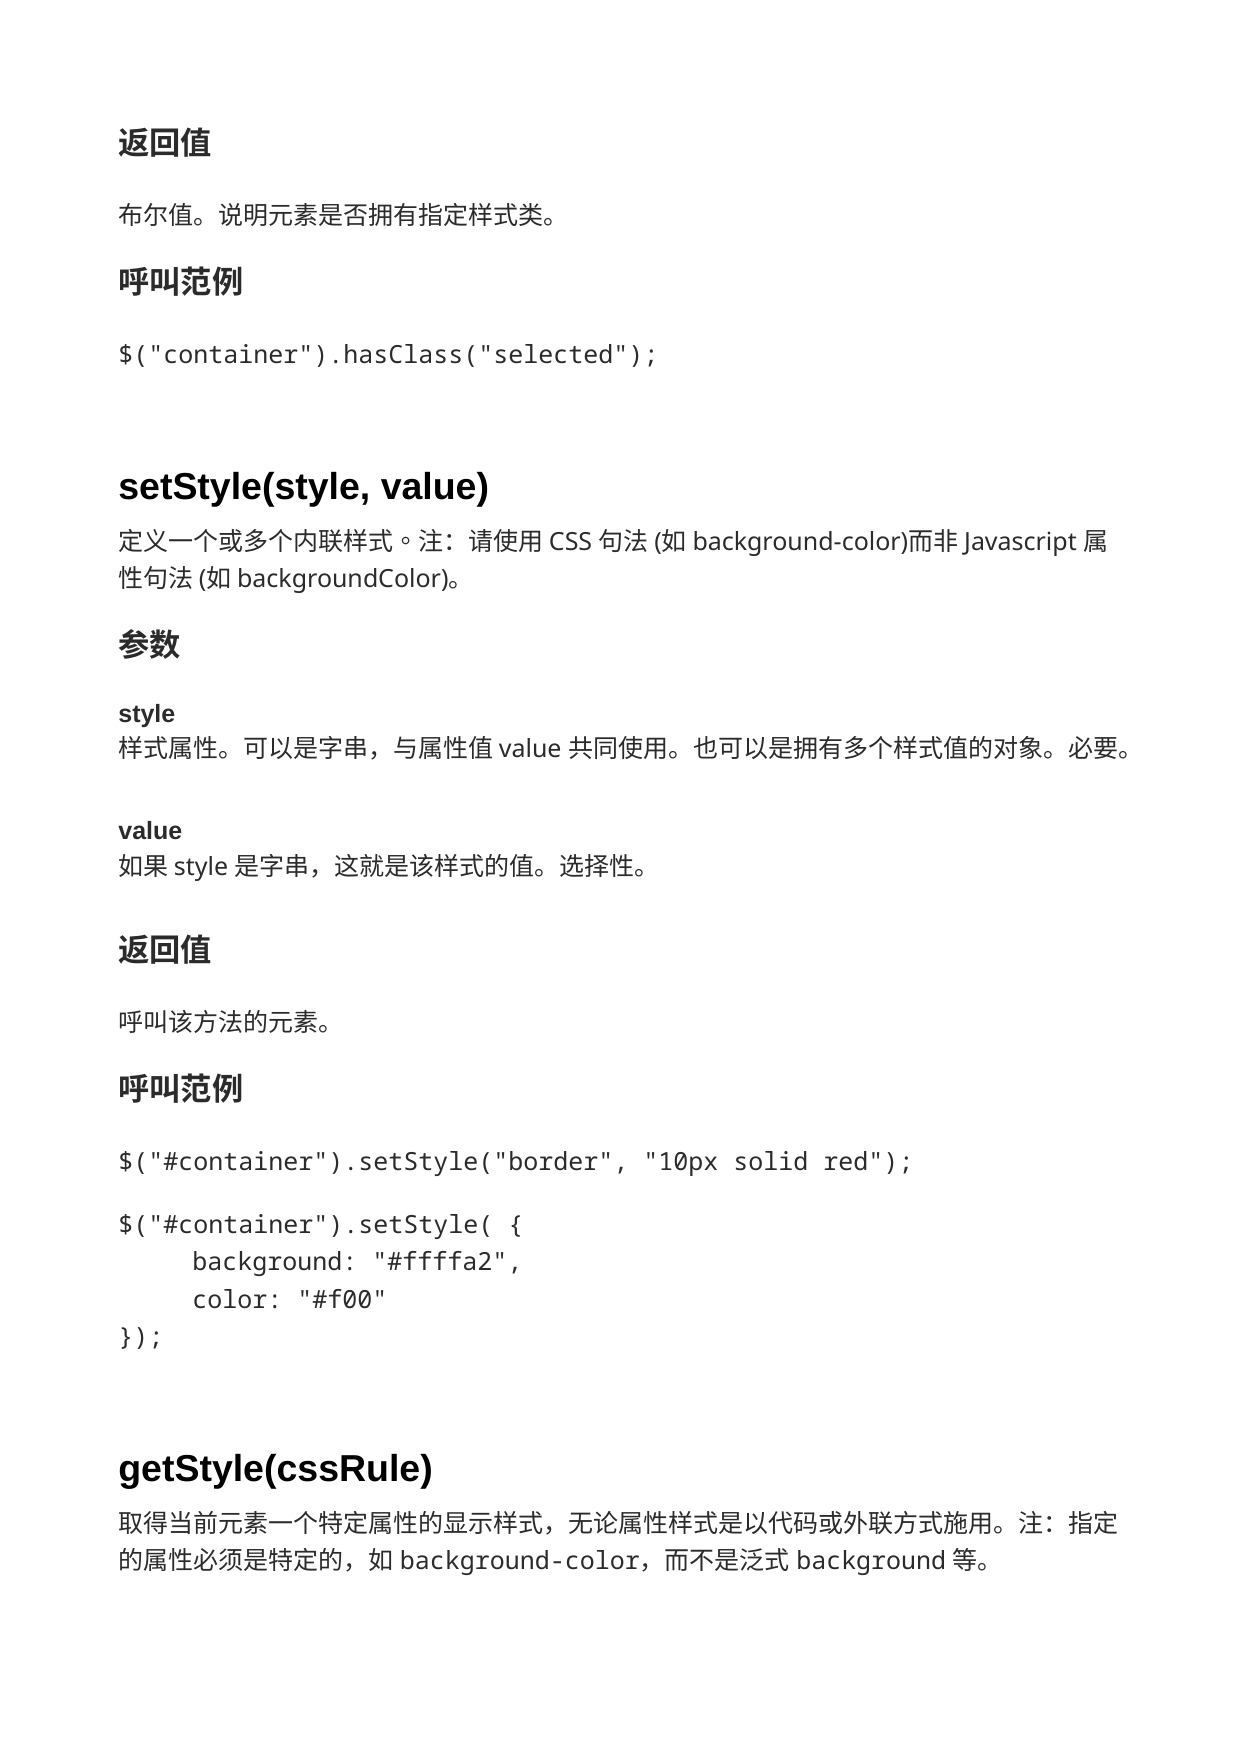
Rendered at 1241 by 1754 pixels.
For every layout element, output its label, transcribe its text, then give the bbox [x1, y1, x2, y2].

text $("#container").setStyle( { background: "#ffffa2", color: "#f00" }); [118, 1203, 1122, 1353]
text 返回值 [118, 118, 1122, 163]
text 定义一个或多个内联样式。注：请使用 CSS 句法 (如 background-color)而非 Javascript 属性句法 (如 backgroundColor)。 [118, 520, 1122, 595]
subtitle getStyle(cssRule) [118, 1403, 1122, 1489]
text 返回值 [118, 883, 1122, 970]
subtitle setStyle(style, value) [118, 421, 1122, 507]
text 呼叫该方法的元素。 [118, 1002, 1122, 1039]
text 参数 [118, 620, 1122, 665]
text $("container").hasClass("selected"); [118, 333, 1122, 371]
text $("#container").setStyle("border", "10px solid red"); [118, 1141, 1122, 1178]
text value [118, 765, 1122, 845]
text 样式属性。可以是字串，与属性值 value 共同使用。也可以是拥有多个样式值的对象。必要。 [118, 727, 1122, 765]
text 呼叫范例 [118, 1064, 1122, 1109]
text 布尔值。说明元素是否拥有指定样式类。 [118, 194, 1122, 232]
text 如果 style 是字串，这就是该样式的值。选择性。 [118, 845, 1122, 883]
text style [118, 690, 1122, 727]
text 呼叫范例 [118, 257, 1122, 302]
text 取得当前元素一个特定属性的显示样式，无论属性样式是以代码或外联方式施用。注：指定的属性必须是特定的，如 background-color，而不是泛式 background 等。 [118, 1502, 1122, 1577]
